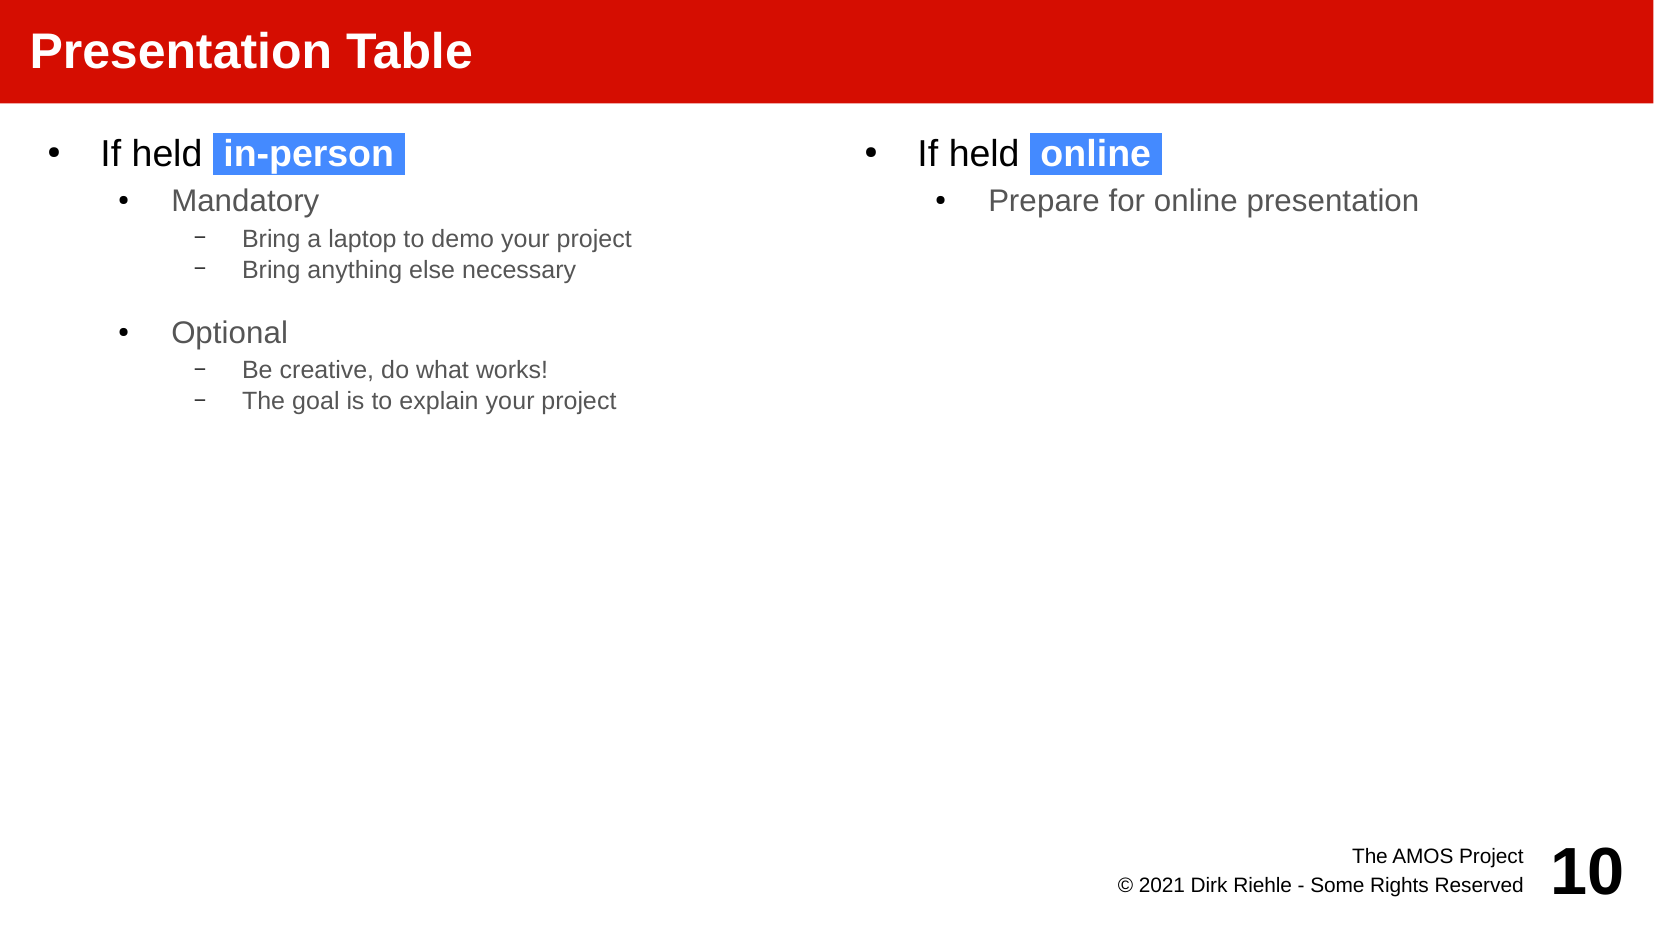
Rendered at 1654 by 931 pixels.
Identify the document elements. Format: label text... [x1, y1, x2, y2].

list If held in-person Mandatory Bring a laptop to demo your project Bring anything else necessary Optional Be creative, do what works! The goal is to explain your project [29, 132, 808, 813]
list If held online Prepare for online presentation [846, 132, 1625, 813]
title Presentation Table [0, 0, 1654, 104]
